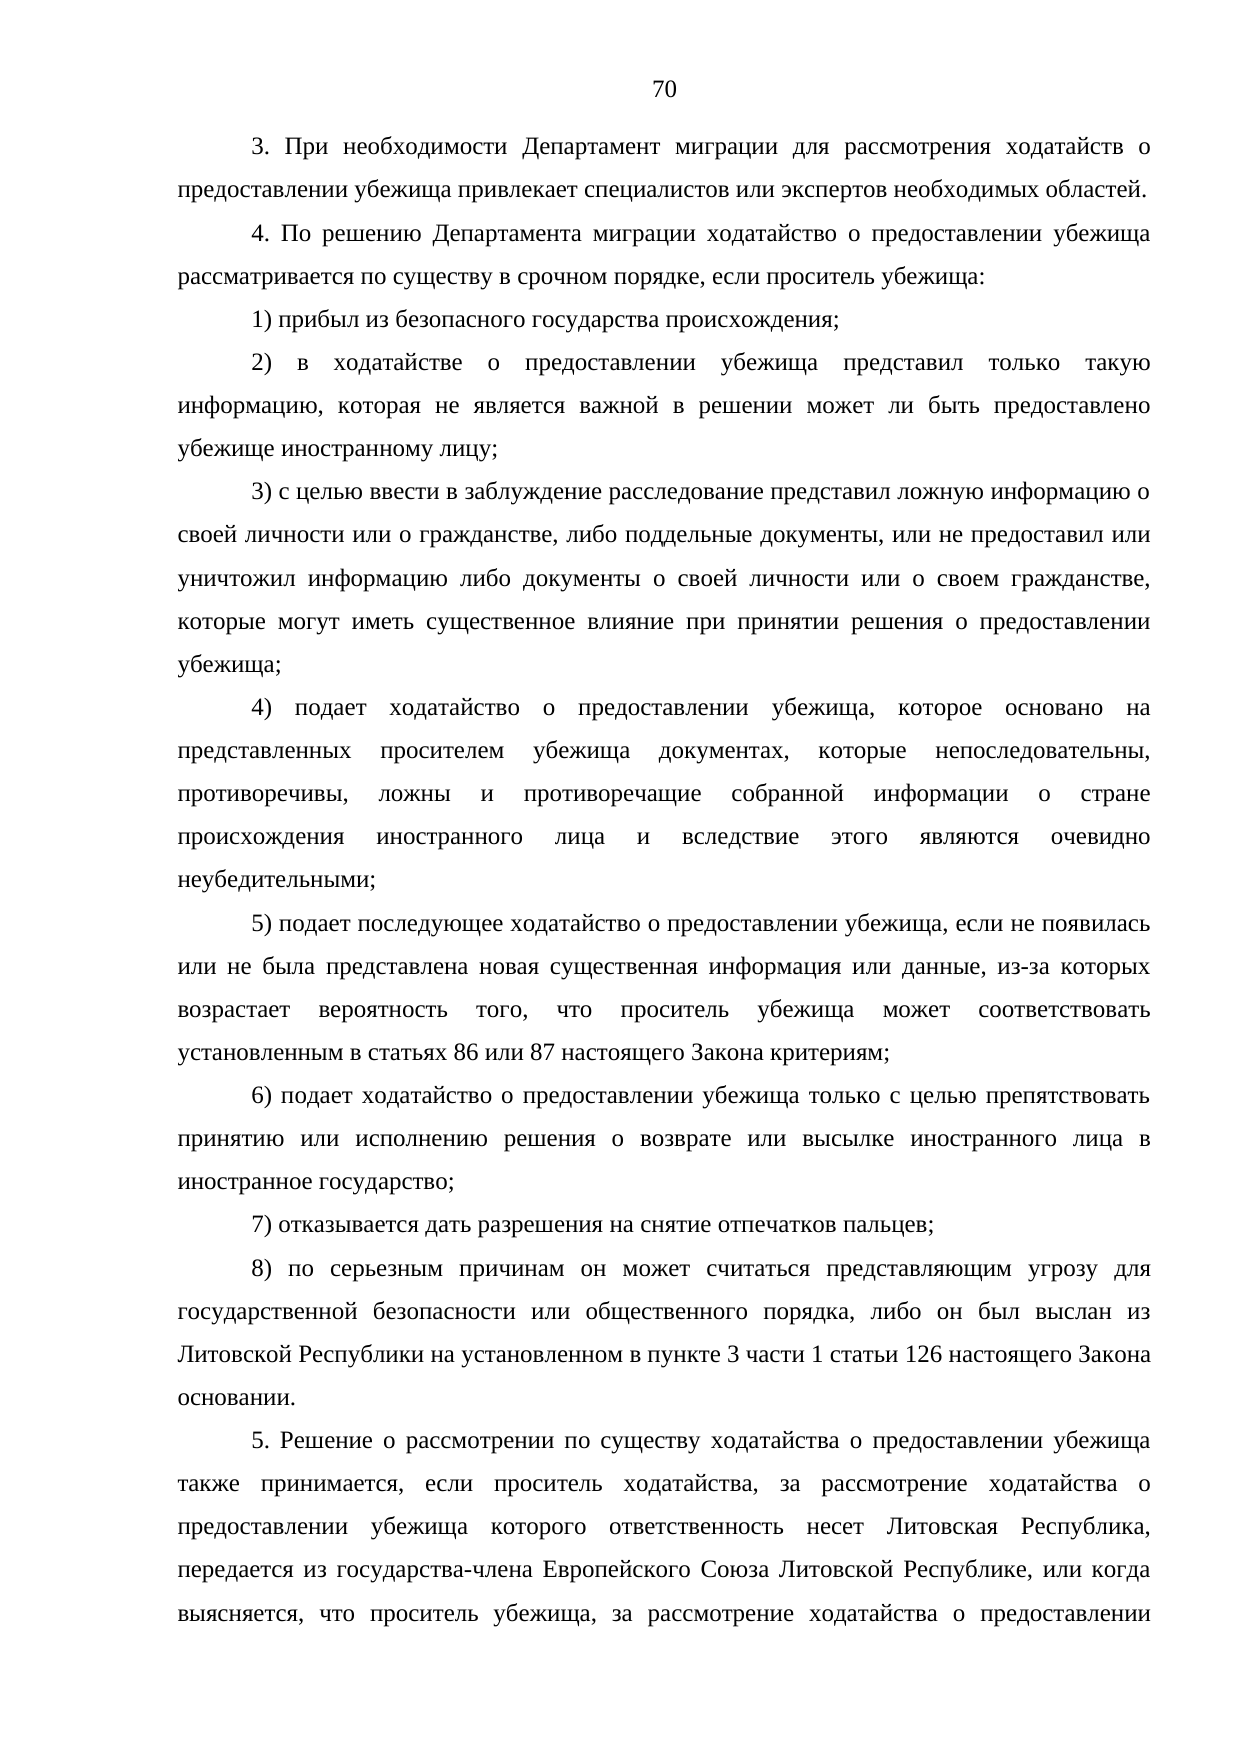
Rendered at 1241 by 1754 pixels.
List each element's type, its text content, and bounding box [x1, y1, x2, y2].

text 7) отказывается дать разрешения на снятие отпечатков пальцев; [177, 1209, 1152, 1238]
text 5. Решение о рассмотрении по существу ходатайства о предоставлении убежища также принимается, если проситель ходатайства, за рассмотрение ходатайства о предоставлении убежища которого ответственность несет Литовская Республика, передается из государства-члена Европейского Союза Литовской Республике, или когда выясняется, что проситель убежища, за рассмотрение ходатайства о предоставлении [177, 1425, 1152, 1626]
text 2) в ходатайстве о предоставлении убежища представил только такую информацию, которая не является важной в решении может ли быть предоставлено убежище иностранному лицу; [177, 347, 1152, 462]
text 3) с целью ввести в заблуждение расследование представил ложную информацию о своей личности или о гражданстве, либо поддельные документы, или не предоставил или уничтожил информацию либо документы о своей личности или о своем гражданстве, которые могут иметь существенное влияние при принятии решения о предоставлении убежища; [177, 476, 1152, 678]
text 1) прибыл из безопасного государства происхождения; [177, 304, 1152, 333]
text 5) подает последующее ходатайство о предоставлении убежища, если не появилась или не была представлена новая существенная информация или данные, из-за которых возрастает вероятность того, что проситель убежища может соответствовать установленным в статьях 86 или 87 настоящего Закона критериям; [177, 908, 1152, 1066]
text 4. По решению Департамента миграции ходатайство о предоставлении убежища рассматривается по существу в срочном порядке, если проситель убежища: [177, 218, 1152, 289]
text 3. При необходимости Департамент миграции для рассмотрения ходатайств о предоставлении убежища привлекает специалистов или экспертов необходимых областей. [177, 131, 1152, 203]
text 8) по серьезным причинам он может считаться представляющим угрозу для государственной безопасности или общественного порядка, либо он был выслан из Литовской Республики на установленном в пункте 3 части 1 статьи 126 настоящего Закона основании. [177, 1253, 1152, 1411]
text 4) подает ходатайство о предоставлении убежища, которое основано на представленных просителем убежища документах, которые непоследовательны, противоречивы, ложны и противоречащие собранной информации о стране происхождения иностранного лица и вследствие этого являются очевидно неубедительными; [177, 692, 1152, 893]
text 6) подает ходатайство о предоставлении убежища только с целью препятствовать принятию или исполнению решения о возврате или высылке иностранного лица в иностранное государство; [177, 1080, 1152, 1195]
